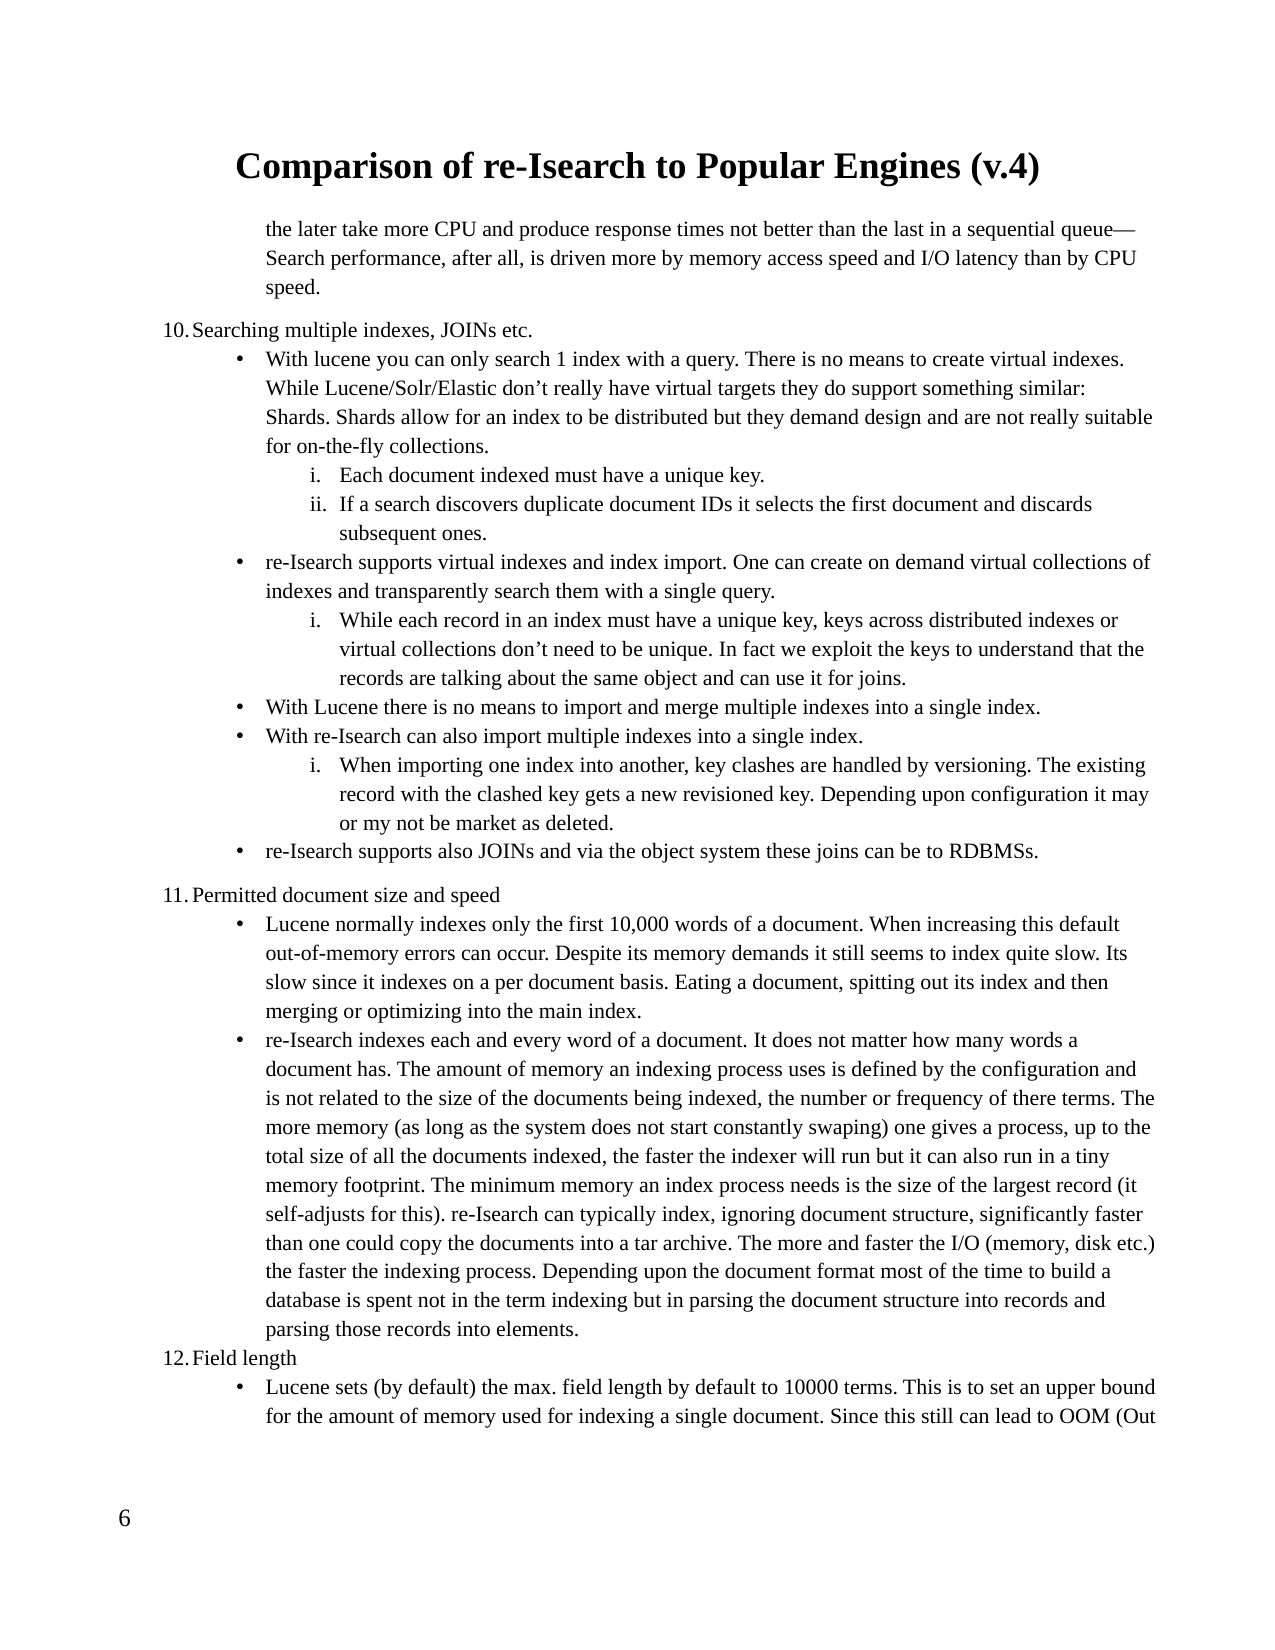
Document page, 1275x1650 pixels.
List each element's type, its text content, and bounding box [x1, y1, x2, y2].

list Lucene normally indexes only the first 10,000 words of a document. When increasing this default out-of-memory errors can occur. Despite its memory demands it still seems to index quite slow. Its slow since it indexes on a per document basis. Eating a document, spitting out its index and then merging or optimizing into the main index. [236, 911, 1157, 1023]
list re-Isearch supports virtual indexes and index import. One can create on demand virtual collections of indexes and transparently search them with a single query. [236, 549, 1157, 603]
list Permitted document size and speed [162, 882, 1157, 907]
list While each record in an index must have a unique key, keys across distributed indexes or virtual collections don’t need to be unique. In fact we exploit the keys to understand that the records are talking about the same object and can use it for joins. [309, 607, 1157, 690]
list With lucene you can only search 1 index with a query. There is no means to create virtual indexes. While Lucene/Solr/Elastic don’t really have virtual targets they do support something similar: Shards. Shards allow for an index to be distributed but they demand design and are not really suitable for on-the-fly collections. [236, 346, 1157, 458]
list re-Isearch indexes each and every word of a document. It does not matter how many words a document has. The amount of memory an indexing process uses is defined by the configuration and is not related to the size of the documents being indexed, the number or frequency of there terms. The more memory (as long as the system does not start constantly swaping) one gives a process, up to the total size of all the documents indexed, the faster the indexer will run but it can also run in a tiny memory footprint. The minimum memory an index process needs is the size of the largest record (it self-adjusts for this). re-Isearch can typically index, ignoring document structure, significantly faster than one could copy the documents into a tar archive. The more and faster the I/O (memory, disk etc.) the faster the indexing process. Depending upon the document format most of the time to build a database is spent not in the term indexing but in parsing the document structure into records and parsing those records into elements. [236, 1027, 1157, 1342]
list Field length [162, 1345, 1157, 1371]
list Searching multiple indexes, JOINs etc. [162, 317, 1157, 342]
list With Lucene there is no means to import and merge multiple indexes into a single index. [236, 694, 1157, 719]
list With re-Isearch can also import multiple indexes into a single index. [236, 723, 1157, 748]
list Each document indexed must have a unique key. [309, 462, 1157, 487]
list When importing one index into another, key clashes are handled by versioning. The existing record with the clashed key gets a new revisioned key. Depending upon configuration it may or my not be market as deleted. [309, 752, 1157, 835]
list Lucene sets (by default) the max. field length by default to 10000 terms. This is to set an upper bound for the amount of memory used for indexing a single document. Since this still can lead to OOM (Out [236, 1374, 1157, 1428]
list the later take more CPU and produce response times not better than the last in a sequential queue— Search performance, after all, is driven more by memory access speed and I/O latency than by CPU speed. [236, 216, 1157, 299]
list If a search discovers duplicate document IDs it selects the first document and discards subsequent ones. [309, 491, 1157, 545]
list re-Isearch supports also JOINs and via the object system these joins can be to RDBMSs. [236, 838, 1157, 864]
